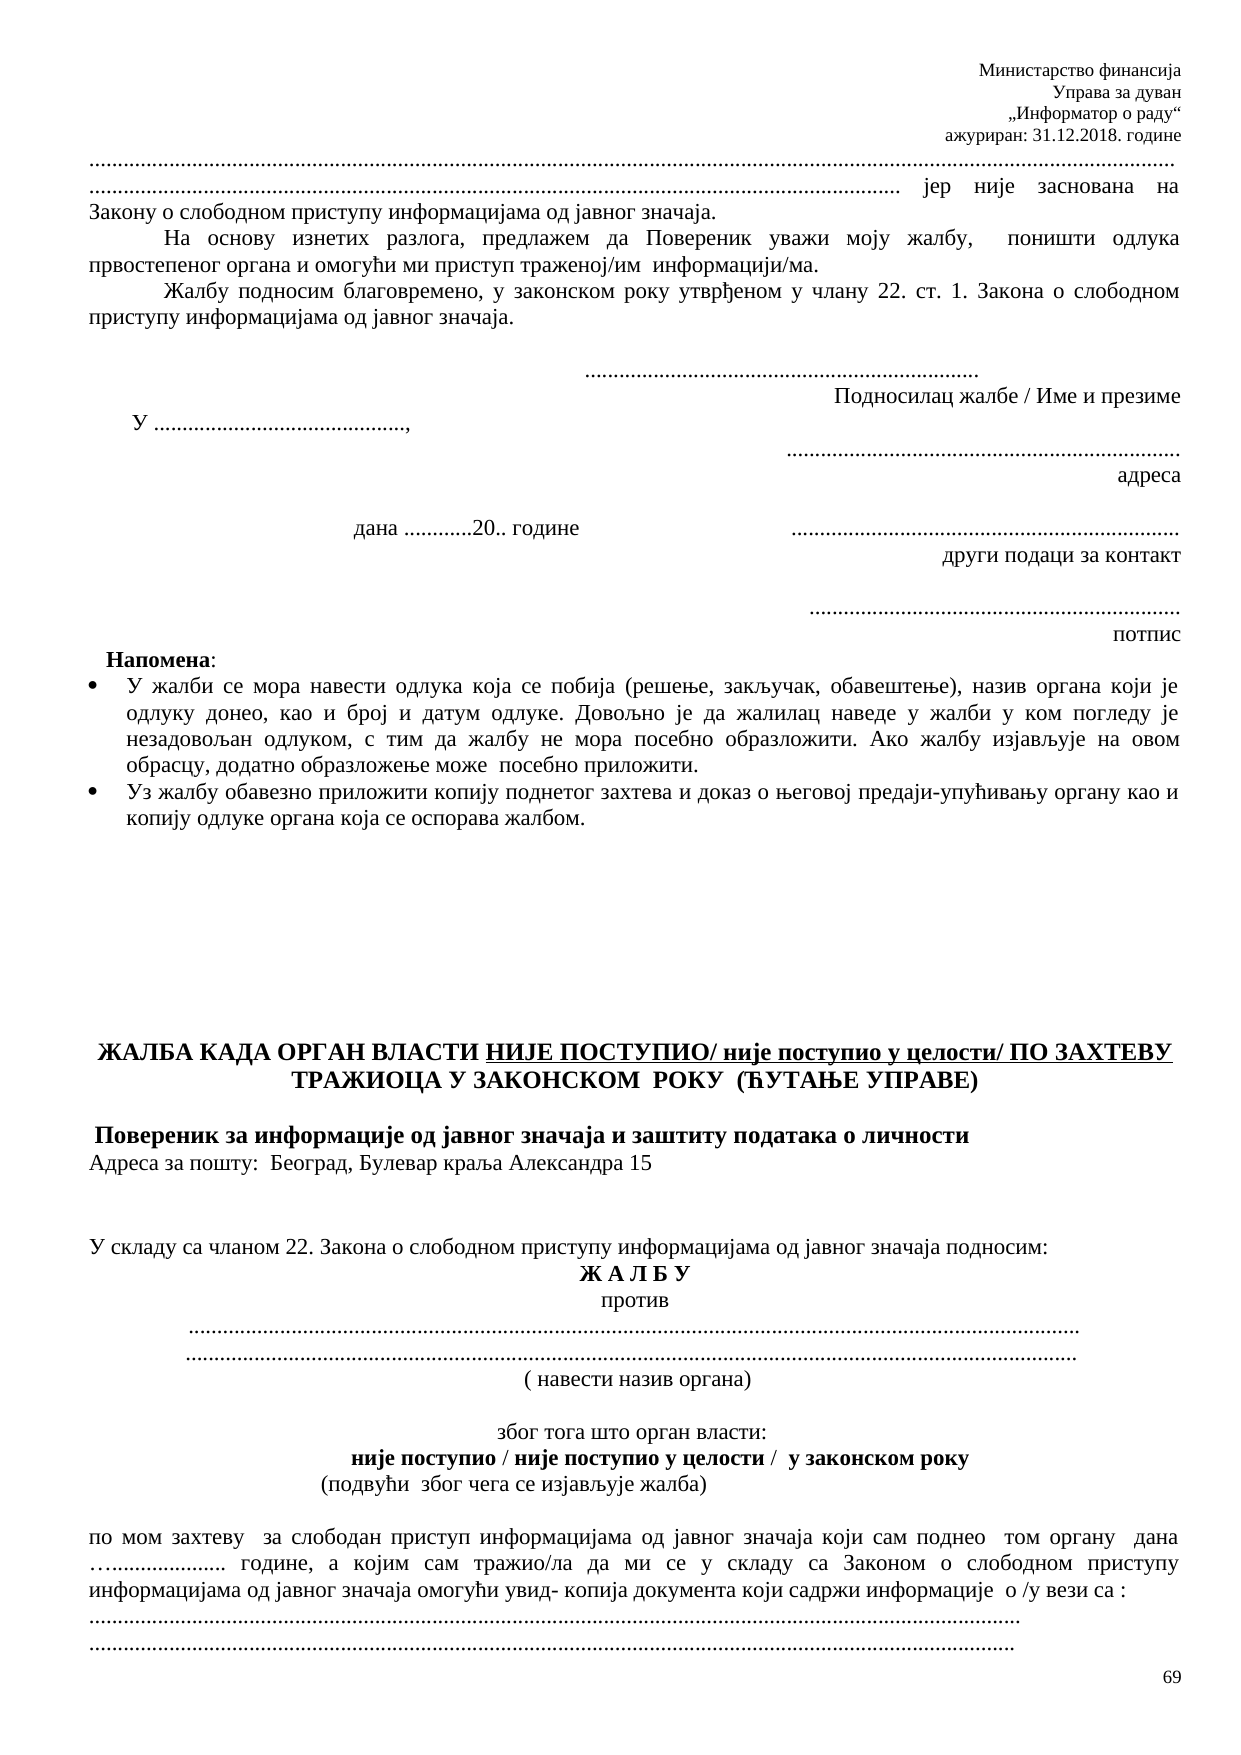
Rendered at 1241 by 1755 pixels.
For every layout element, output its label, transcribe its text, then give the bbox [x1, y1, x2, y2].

list Уз жалбу обавезно приложити копију поднетог захтева и доказ о његовој предаји-упућивању органу као и копију одлуке органа која се оспорава жалбом. [89, 778, 1181, 831]
text Повереник за информације од јавног значаја и заштиту података о личности [89, 1121, 1181, 1149]
text Подносилац жалбе / Име и презиме [614, 382, 1181, 409]
text Жалбу подносим благовремено, у законском року утврђеном у члану 22. ст. 1. Закона о слободном приступу информацијама од јавног значаја. [89, 277, 1181, 330]
list У жалби се мора навести одлука која се побија (решење, закључак, обавештење), назив органа који је одлуку донео, као и број и датум одлуке. Довољно је да жалилац наведе у жалби у ком погледу је незадовољан одлуком, с тим да жалбу не мора посебно образложити. Ако жалбу изјављује на овом обрасцу, додатно образложење може посебно приложити. [89, 672, 1181, 778]
text дана ............20.. године .................................................................... [89, 514, 1181, 541]
text У ............................................, ..................................................................... [89, 409, 1181, 462]
text адреса [89, 462, 1181, 488]
text ............................................................................................................................................................ [89, 1312, 1181, 1339]
text по мом захтеву за слободан приступ информацијама од јавног значаја који сам поднео том органу дана ….................... године, а којим сам тражио/ла да ми се у складу са Законом о слободном приступу информацијама од јавног значаја омогући увид- копија документа који садржи информације о /у вези са : [89, 1523, 1181, 1602]
text ................................................................................................................................................................... [89, 1602, 1181, 1628]
text У складу са чланом 22. Закона о слободном приступу информацијама од јавног значаја подносим: [89, 1233, 1181, 1259]
text Ж А Л Б У [89, 1259, 1181, 1286]
text ( навести назив органа) [89, 1365, 1181, 1391]
text против [89, 1286, 1181, 1312]
text На основу изнетих разлога, предлажем да Повереник уважи моју жалбу, поништи одлука првостепеног органа и омогући ми приступ траженој/им информацији/ма. [89, 224, 1181, 277]
text (подвући због чега се изјављује жалба) [126, 1470, 1181, 1497]
text ............................................................................................................................................................ [89, 1339, 1181, 1365]
text .................................................................................................................................................................. [89, 1628, 1181, 1655]
text ................................................................. потпис [614, 593, 1181, 646]
text ..................................................................... [539, 356, 1181, 382]
text Адреса за пошту: Београд, Булевар краља Александра 15 [89, 1149, 1181, 1176]
text ............................................................................................................................................................................................................................................................................................................................................ јер није заснована на Закону о слободном приступу информацијама од јавног значаја. [89, 145, 1181, 224]
text Напомена: [89, 646, 1181, 672]
text ЖАЛБА КАДА ОРГАН ВЛАСТИ НИЈЕ ПОСТУПИО/ није поступио у целости/ ПО ЗАХТЕВУ ТРАЖИОЦА У ЗАКОНСКОМ РОКУ (ЋУТАЊЕ УПРАВЕ) [89, 1037, 1181, 1094]
text други подаци за контакт [614, 541, 1181, 567]
text због тога што орган власти: [89, 1418, 1181, 1444]
text није поступио / није поступио у целости / у законском року [139, 1444, 1181, 1470]
